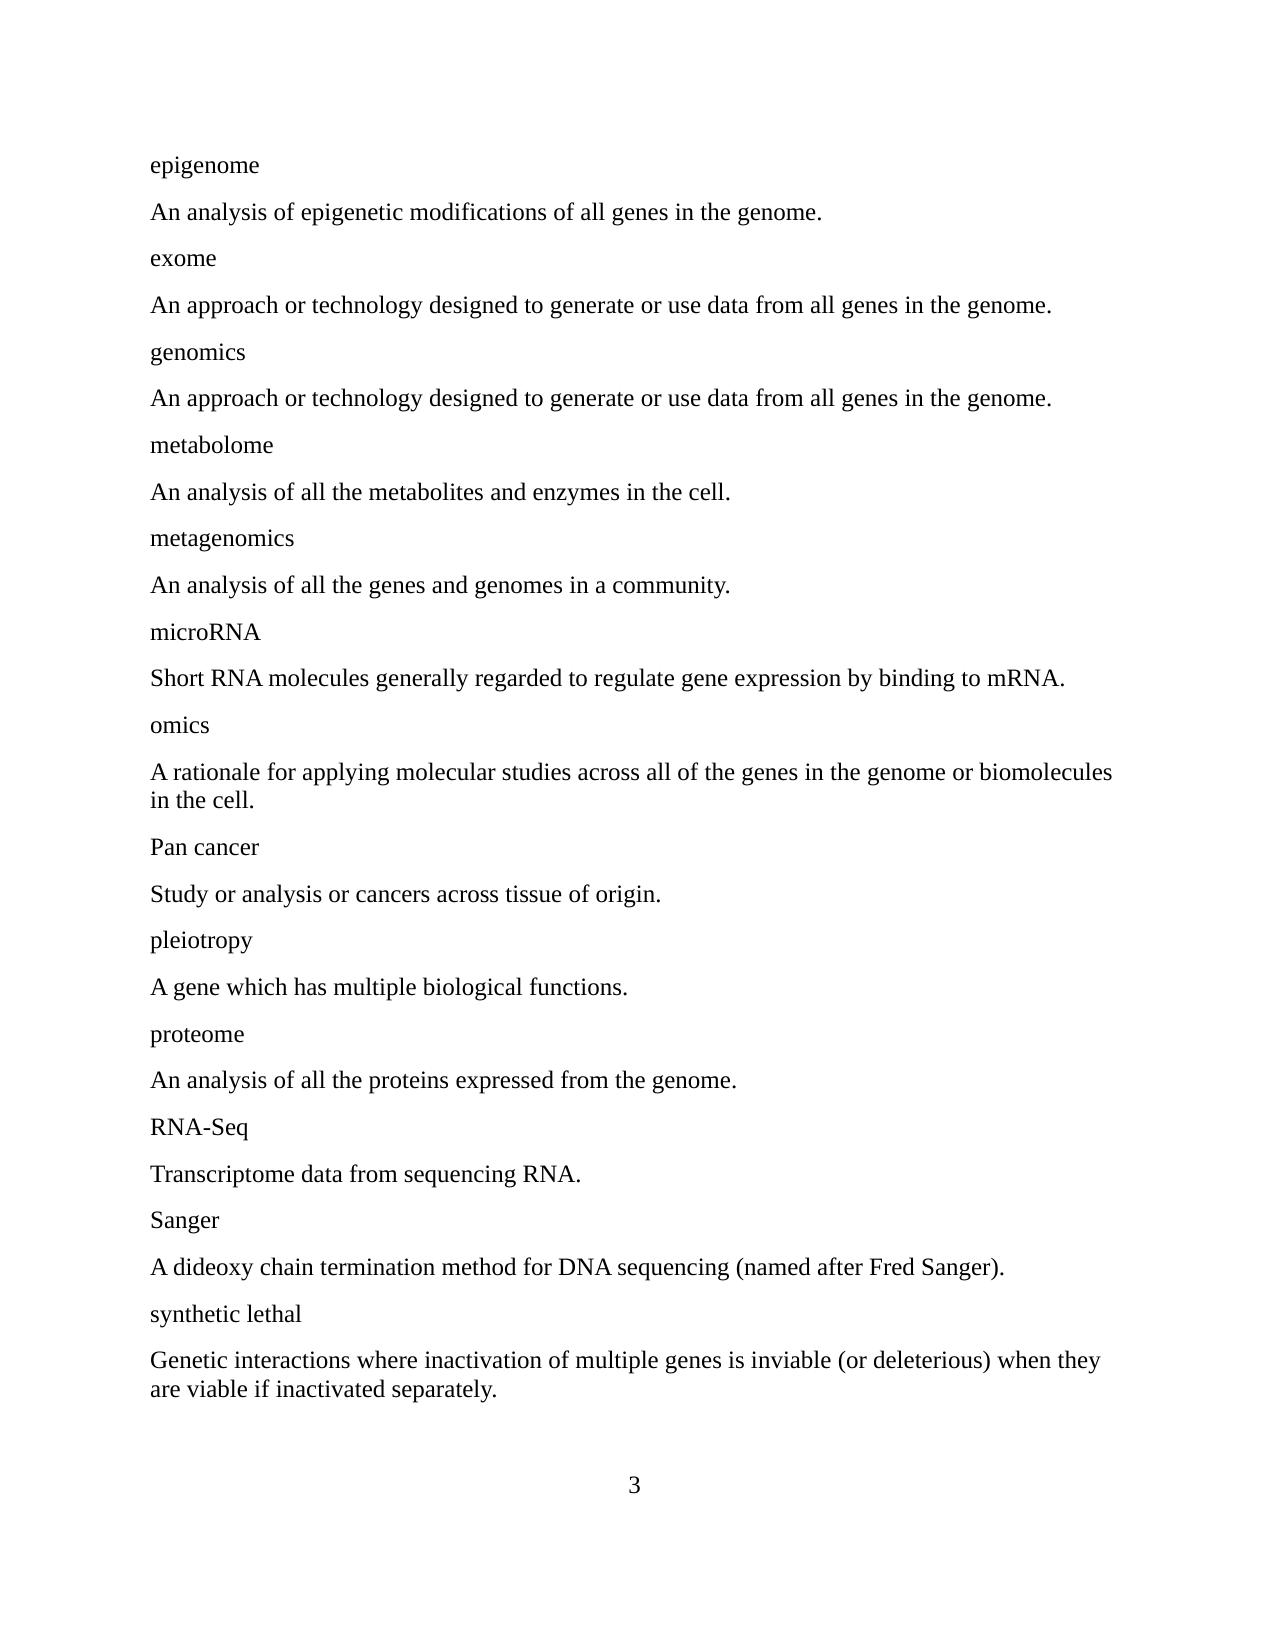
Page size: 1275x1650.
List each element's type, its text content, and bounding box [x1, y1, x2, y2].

text Sanger [150, 1205, 1125, 1234]
text A rationale for applying molecular studies across all of the genes in the genome or biomolecules in the cell. [150, 757, 1125, 814]
text metabolome [150, 430, 1125, 459]
text epigenome [150, 150, 1125, 179]
text proteome [150, 1019, 1125, 1047]
text metagenomics [150, 523, 1125, 552]
text RNA-Seq [150, 1112, 1125, 1141]
text genomics [150, 337, 1125, 365]
text Transcriptome data from sequencing RNA. [150, 1159, 1125, 1187]
text microRNA [150, 617, 1125, 645]
text An analysis of epigenetic modifications of all genes in the genome. [150, 197, 1125, 225]
text Genetic interactions where inactivation of multiple genes is inviable (or deleterious) when they are viable if inactivated separately. [150, 1345, 1125, 1403]
text An analysis of all the proteins expressed from the genome. [150, 1065, 1125, 1094]
text Pan cancer [150, 832, 1125, 861]
text An analysis of all the genes and genomes in a community. [150, 570, 1125, 599]
text exome [150, 243, 1125, 272]
text omics [150, 710, 1125, 739]
text An approach or technology designed to generate or use data from all genes in the genome. [150, 290, 1125, 319]
text pleiotropy [150, 925, 1125, 954]
text A gene which has multiple biological functions. [150, 972, 1125, 1001]
text A dideoxy chain termination method for DNA sequencing (named after Fred Sanger). [150, 1252, 1125, 1281]
text Short RNA molecules generally regarded to regulate gene expression by binding to mRNA. [150, 663, 1125, 692]
text synthetic lethal [150, 1299, 1125, 1327]
text Study or analysis or cancers across tissue of origin. [150, 879, 1125, 907]
text An approach or technology designed to generate or use data from all genes in the genome. [150, 383, 1125, 412]
text An analysis of all the metabolites and enzymes in the cell. [150, 477, 1125, 505]
